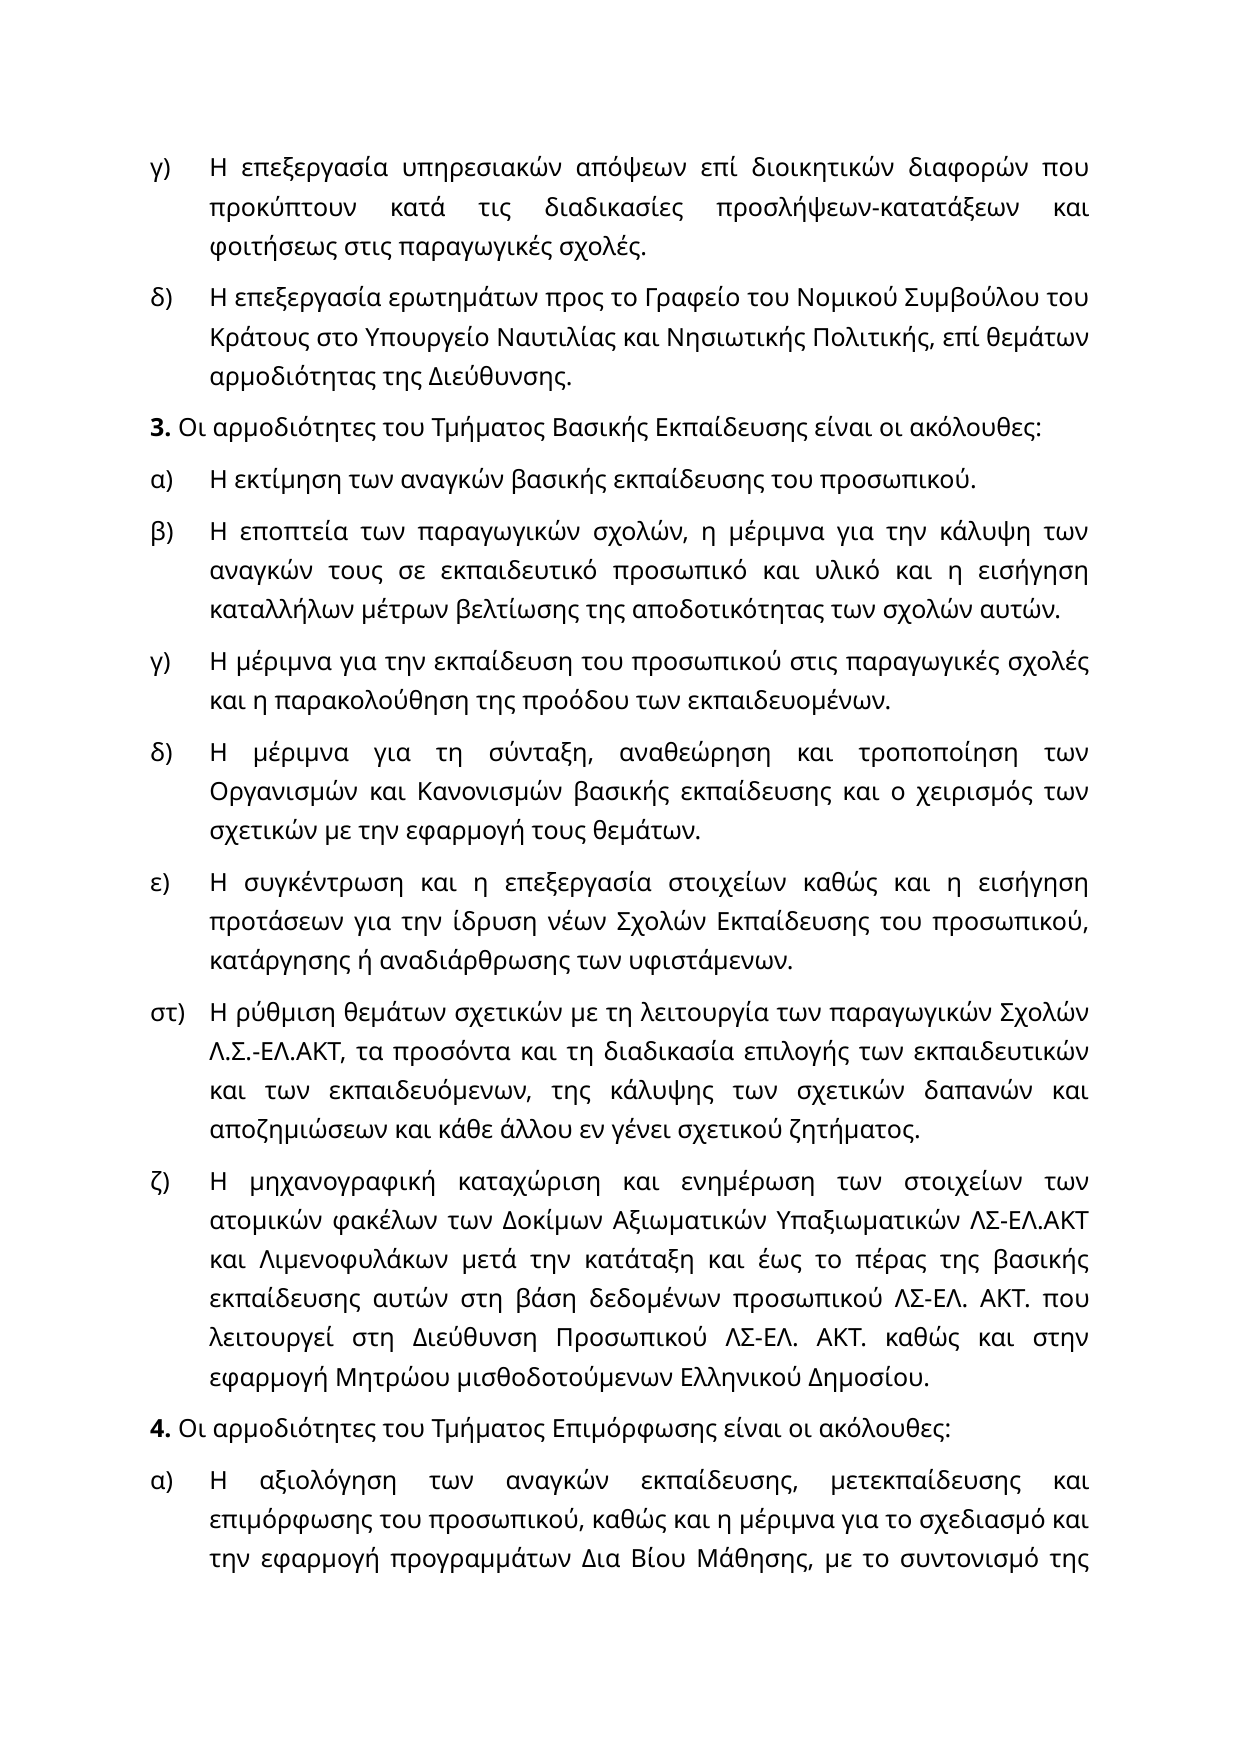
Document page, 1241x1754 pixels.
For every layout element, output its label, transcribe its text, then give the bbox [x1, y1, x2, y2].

list γ) Η μέριμνα για την εκπαίδευση του προσωπικού στις παραγωγικές σχολές και η παρακολούθηση της προόδου των εκπαιδευομένων. [150, 643, 1090, 717]
list α) Η εκτίμηση των αναγκών βασικής εκπαίδευσης του προσωπικού. [150, 462, 1090, 496]
list α) Η αξιολόγηση των αναγκών εκπαίδευσης, μετεκπαίδευσης και επιμόρφωσης του προσωπικού, καθώς και η μέριμνα για το σχεδιασμό και την εφαρμογή προγραμμάτων Δια Βίου Μάθησης, με το συντονισμό της [150, 1462, 1090, 1575]
text 4. Οι αρμοδιότητες του Τμήματος Επιμόρφωσης είναι οι ακόλουθες: [150, 1411, 1090, 1445]
list ζ) Η μηχανογραφική καταχώριση και ενημέρωση των στοιχείων των ατομικών φακέλων των Δοκίμων Αξιωματικών Υπαξιωματικών ΛΣ-ΕΛ.ΑΚΤ και Λιμενοφυλάκων μετά την κατάταξη και έως το πέρας της βασικής εκπαίδευσης αυτών στη βάση δεδομένων προσωπικού ΛΣ-ΕΛ. ΑΚΤ. που λειτουργεί στη Διεύθυνση Προσωπικού ΛΣ-ΕΛ. ΑΚΤ. καθώς και στην εφαρμογή Μητρώου μισθοδοτούμενων Ελληνικού Δημοσίου. [150, 1163, 1090, 1393]
text 3. Οι αρμοδιότητες του Τμήματος Βασικής Εκπαίδευσης είναι οι ακόλουθες: [150, 410, 1090, 444]
list δ) Η επεξεργασία ερωτημάτων προς το Γραφείο του Νομικού Συμβούλου του Κράτους στο Υπουργείο Ναυτιλίας και Νησιωτικής Πολιτικής, επί θεμάτων αρμοδιότητας της Διεύθυνσης. [150, 280, 1090, 392]
list γ) Η επεξεργασία υπηρεσιακών απόψεων επί διοικητικών διαφορών που προκύπτουν κατά τις διαδικασίες προσλήψεων-κατατάξεων και φοιτήσεως στις παραγωγικές σχολές. [150, 150, 1090, 262]
list β) Η εποπτεία των παραγωγικών σχολών, η μέριμνα για την κάλυψη των αναγκών τους σε εκπαιδευτικό προσωπικό και υλικό και η εισήγηση καταλλήλων μέτρων βελτίωσης της αποδοτικότητας των σχολών αυτών. [150, 513, 1090, 626]
list στ) Η ρύθμιση θεμάτων σχετικών με τη λειτουργία των παραγωγικών Σχολών Λ.Σ.-ΕΛ.ΑΚΤ, τα προσόντα και τη διαδικασία επιλογής των εκπαιδευτικών και των εκπαιδευόμενων, της κάλυψης των σχετικών δαπανών και αποζημιώσεων και κάθε άλλου εν γένει σχετικού ζητήματος. [150, 994, 1090, 1146]
list ε) Η συγκέντρωση και η επεξεργασία στοιχείων καθώς και η εισήγηση προτάσεων για την ίδρυση νέων Σχολών Εκπαίδευσης του προσωπικού, κατάργησης ή αναδιάρθρωσης των υφιστάμενων. [150, 864, 1090, 977]
list δ) Η μέριμνα για τη σύνταξη, αναθεώρηση και τροποποίηση των Οργανισμών και Κανονισμών βασικής εκπαίδευσης και ο χειρισμός των σχετικών με την εφαρμογή τους θεμάτων. [150, 734, 1090, 847]
